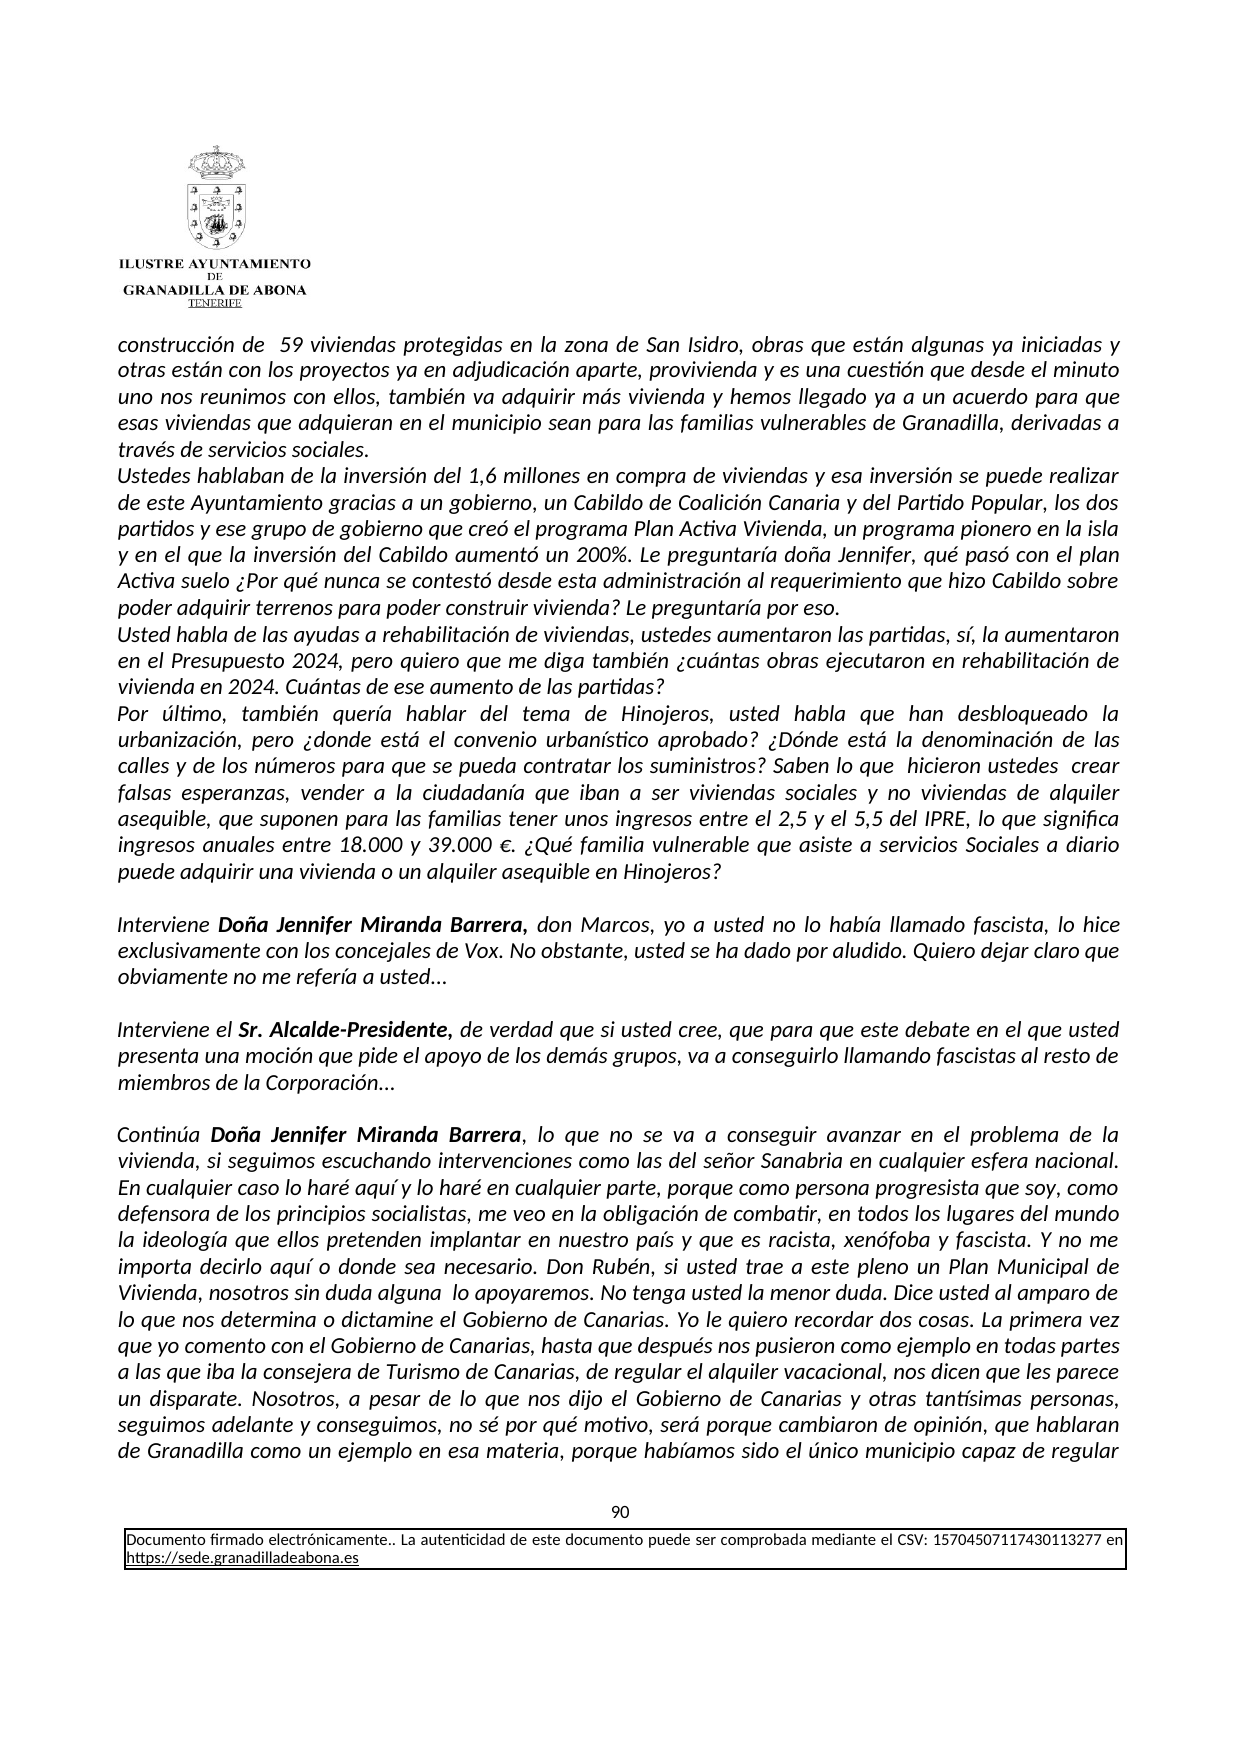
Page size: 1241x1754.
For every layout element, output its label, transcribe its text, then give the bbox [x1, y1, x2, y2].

text Interviene el Sr. Alcalde-Presidente, de verdad que si usted cree, que para que este debate en el que usted presenta una moción que pide el apoyo de los demás grupos, va a conseguirlo llamando fascistas al resto de miembros de la Corporación... [117, 1017, 1124, 1096]
text Por último, también quería hablar del tema de Hinojeros, usted habla que han desbloqueado la urbanización, pero ¿donde está el convenio urbanístico aprobado? ¿Dónde está la denominación de las calles y de los números para que se pueda contratar los suministros? Saben lo que hicieron ustedes crear falsas esperanzas, vender a la ciudadanía que iban a ser viviendas sociales y no viviendas de alquiler asequible, que suponen para las familias tener unos ingresos entre el 2,5 y el 5,5 del IPRE, lo que significa ingresos anuales entre 18.000 y 39.000 €. ¿Qué familia vulnerable que asiste a servicios Sociales a diario puede adquirir una vivienda o un alquiler asequible en Hinojeros? [117, 701, 1124, 885]
text Continúa Doña Jennifer Miranda Barrera, lo que no se va a conseguir avanzar en el problema de la vivienda, si seguimos escuchando intervenciones como las del señor Sanabria en cualquier esfera nacional. En cualquier caso lo haré aquí y lo haré en cualquier parte, porque como persona progresista que soy, como defensora de los principios socialistas, me veo en la obligación de combatir, en todos los lugares del mundo la ideología que ellos pretenden implantar en nuestro país y que es racista, xenófoba y fascista. Y no me importa decirlo aquí o donde sea necesario. Don Rubén, si usted trae a este pleno un Plan Municipal de Vivienda, nosotros sin duda alguna lo apoyaremos. No tenga usted la menor duda. Dice usted al amparo de lo que nos determina o dictamine el Gobierno de Canarias. Yo le quiero recordar dos cosas. La primera vez que yo comento con el Gobierno de Canarias, hasta que después nos pusieron como ejemplo en todas partes a las que iba la consejera de Turismo de Canarias, de regular el alquiler vacacional, nos dicen que les parece un disparate. Nosotros, a pesar de lo que nos dijo el Gobierno de Canarias y otras tantísimas personas, seguimos adelante y conseguimos, no sé por qué motivo, será porque cambiaron de opinión, que hablaran de Granadilla como un ejemplo en esa materia, porque habíamos sido el único municipio capaz de regular [117, 1122, 1124, 1464]
text Ustedes hablaban de la inversión del 1,6 millones en compra de viviendas y esa inversión se puede realizar de este Ayuntamiento gracias a un gobierno, un Cabildo de Coalición Canaria y del Partido Popular, los dos partidos y ese grupo de gobierno que creó el programa Plan Activa Vivienda, un programa pionero en la isla y en el que la inversión del Cabildo aumentó un 200%. Le preguntaría doña Jennifer, qué pasó con el plan Activa suelo ¿Por qué nunca se contestó desde esta administración al requerimiento que hizo Cabildo sobre poder adquirir terrenos para poder construir vivienda? Le preguntaría por eso. [117, 463, 1124, 621]
text Interviene Doña Jennifer Miranda Barrera, don Marcos, yo a usted no lo había llamado fascista, lo hice exclusivamente con los concejales de Vox. No obstante, usted se ha dado por aludido. Quiero dejar claro que obviamente no me refería a usted... [117, 911, 1124, 990]
text construcción de 59 viviendas protegidas en la zona de San Isidro, obras que están algunas ya iniciadas y otras están con los proyectos ya en adjudicación aparte, provivienda y es una cuestión que desde el minuto uno nos reunimos con ellos, también va adquirir más vivienda y hemos llegado ya a un acuerdo para que esas viviendas que adquieran en el municipio sean para las familias vulnerables de Granadilla, derivadas a través de servicios sociales. [117, 331, 1124, 463]
text Usted habla de las ayudas a rehabilitación de viviendas, ustedes aumentaron las partidas, sí, la aumentaron en el Presupuesto 2024, pero quiero que me diga también ¿cuántas obras ejecutaron en rehabilitación de vivienda en 2024. Cuántas de ese aumento de las partidas? [117, 621, 1124, 700]
